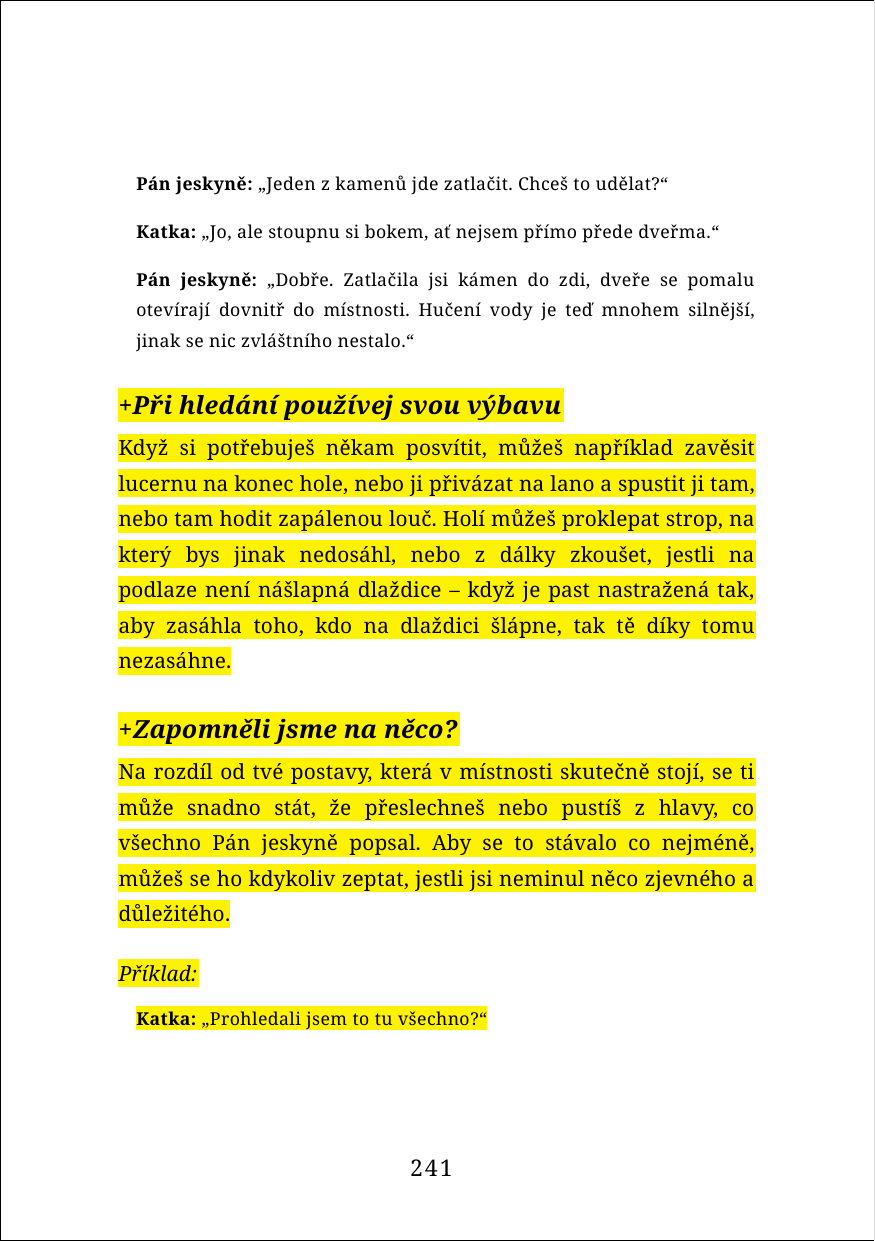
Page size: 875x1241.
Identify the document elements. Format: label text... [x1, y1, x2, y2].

text Pán jeskyně: „Dobře. Zatlačila jsi kámen do zdi, dveře se pomalu otevírají dovnitř do místnosti. Hučení vody je teď mnohem silnější, jinak se nic zvláštního nestalo.“ [136, 268, 756, 352]
text Pán jeskyně: „Jeden z kamenů jde zatlačit. Chceš to udělat?“ [136, 172, 756, 196]
text Když si potřebuješ někam posvítit, můžeš například zavěsit lucernu na konec hole, nebo ji přivázat na lano a spustit ji tam, nebo tam hodit zapálenou louč. Holí můžeš proklepat strop, na který bys jinak nedosáhl, nebo z dálky zkoušet, jestli na podlaze není nášlapná dlaždice – když je past nastražená tak, aby zasáhla toho, kdo na dlaždici šlápne, tak tě díky tomu nezasáhne. [118, 433, 756, 675]
text Příklad: [118, 959, 756, 987]
text Katka: „Jo, ale stoupnu si bokem, ať nejsem přímo přede dveřma.“ [136, 220, 756, 244]
text Katka: „Prohledali jsem to tu všechno?“ [136, 1006, 756, 1030]
subtitle +Zapomněli jsme na něco? [118, 712, 756, 746]
subtitle +Při hledání používej svou výbavu [118, 388, 756, 422]
text Na rozdíl od tvé postavy, která v místnosti skutečně stojí, se ti může snadno stát, že přeslechneš nebo pustíš z hlavy, co všechno Pán jeskyně popsal. Aby se to stávalo co nejméně, můžeš se ho kdykoliv zeptat, jestli jsi neminul něco zjevného a důležitého. [118, 757, 756, 928]
